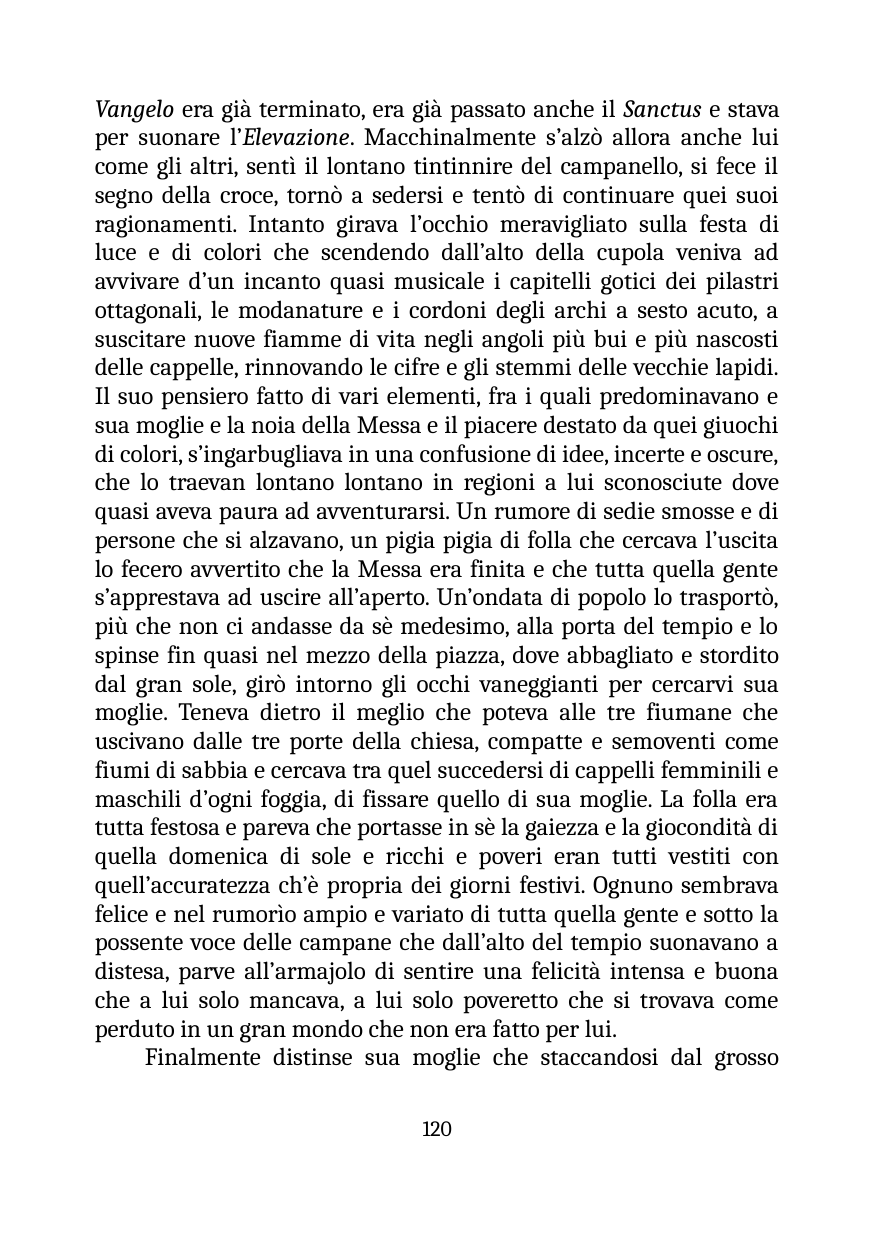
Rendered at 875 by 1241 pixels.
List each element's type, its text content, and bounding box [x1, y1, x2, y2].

text Finalmente distinse sua moglie che staccandosi dal grosso [94, 1043, 779, 1072]
text Vangelo era già terminato, era già passato anche il Sanctus e stava per suonare l’Elevazione. Macchinalmente s’alzò allora anche lui come gli altri, sentì il lontano tintinnire del campanello, si fece il segno della croce, tornò a sedersi e tentò di continuare quei suoi ragionamenti. Intanto girava l’occhio meravigliato sulla festa di luce e di colori che scendendo dall’alto della cupola veniva ad avvivare d’un incanto quasi musicale i capitelli gotici dei pilastri ottagonali, le modanature e i cordoni degli archi a sesto acuto, a suscitare nuove fiamme di vita negli angoli più bui e più nascosti delle cappelle, rinnovando le cifre e gli stemmi delle vecchie lapidi. Il suo pensiero fatto di vari elementi, fra i quali predominavano e sua moglie e la noia della Messa e il piacere destato da quei giuochi di colori, s’ingarbugliava in una confusione di idee, incerte e oscure, che lo traevan lontano lontano in regioni a lui sconosciute dove quasi aveva paura ad avventurarsi. Un rumore di sedie smosse e di persone che si alzavano, un pigia pigia di folla che cercava l’uscita lo fecero avvertito che la Messa era finita e che tutta quella gente s’apprestava ad uscire all’aperto. Un’ondata di popolo lo trasportò, più che non ci andasse da sè medesimo, alla porta del tempio e lo spinse fin quasi nel mezzo della piazza, dove abbagliato e stordito dal gran sole, girò intorno gli occhi vaneggianti per cercarvi sua moglie. Teneva dietro il meglio che poteva alle tre fiumane che uscivano dalle tre porte della chiesa, compatte e semoventi come fiumi di sabbia e cercava tra quel succedersi di cappelli femminili e maschili d’ogni foggia, di fissare quello di sua moglie. La folla era tutta festosa e pareva che portasse in sè la gaiezza e la giocondità di quella domenica di sole e ricchi e poveri eran tutti vestiti con quell’accuratezza ch’è propria dei giorni festivi. Ognuno sembrava felice e nel rumorìo ampio e variato di tutta quella gente e sotto la possente voce delle campane che dall’alto del tempio suonavano a distesa, parve all’armajolo di sentire una felicità intensa e buona che a lui solo mancava, a lui solo poveretto che si trovava come perduto in un gran mondo che non era fatto per lui. [94, 94, 779, 1043]
